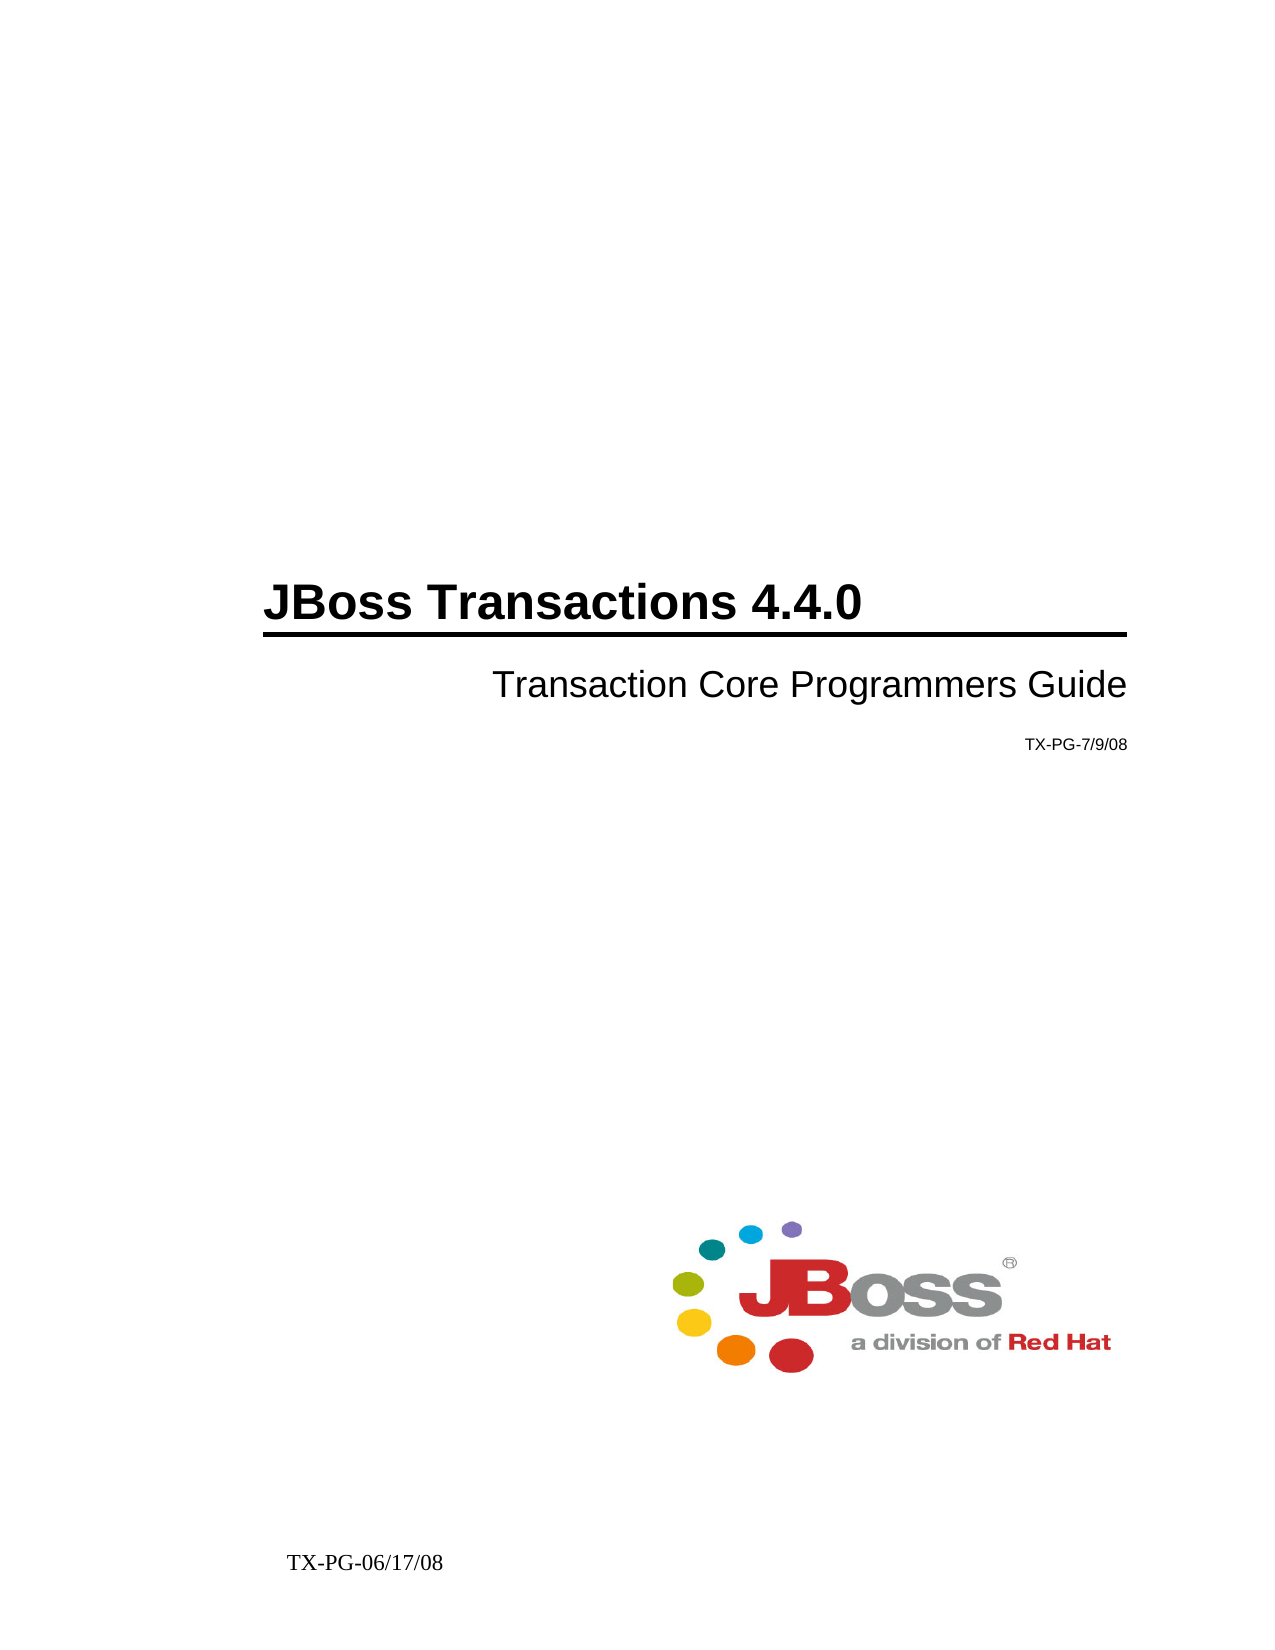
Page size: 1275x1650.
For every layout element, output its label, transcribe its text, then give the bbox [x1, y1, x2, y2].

title JBoss Transactions 4.4.0 [263, 573, 1127, 632]
subtitle Transaction Core Programmers Guide [263, 662, 1127, 706]
text TX-PG-7/9/08 [148, 735, 1127, 754]
picture [672, 1221, 1111, 1373]
